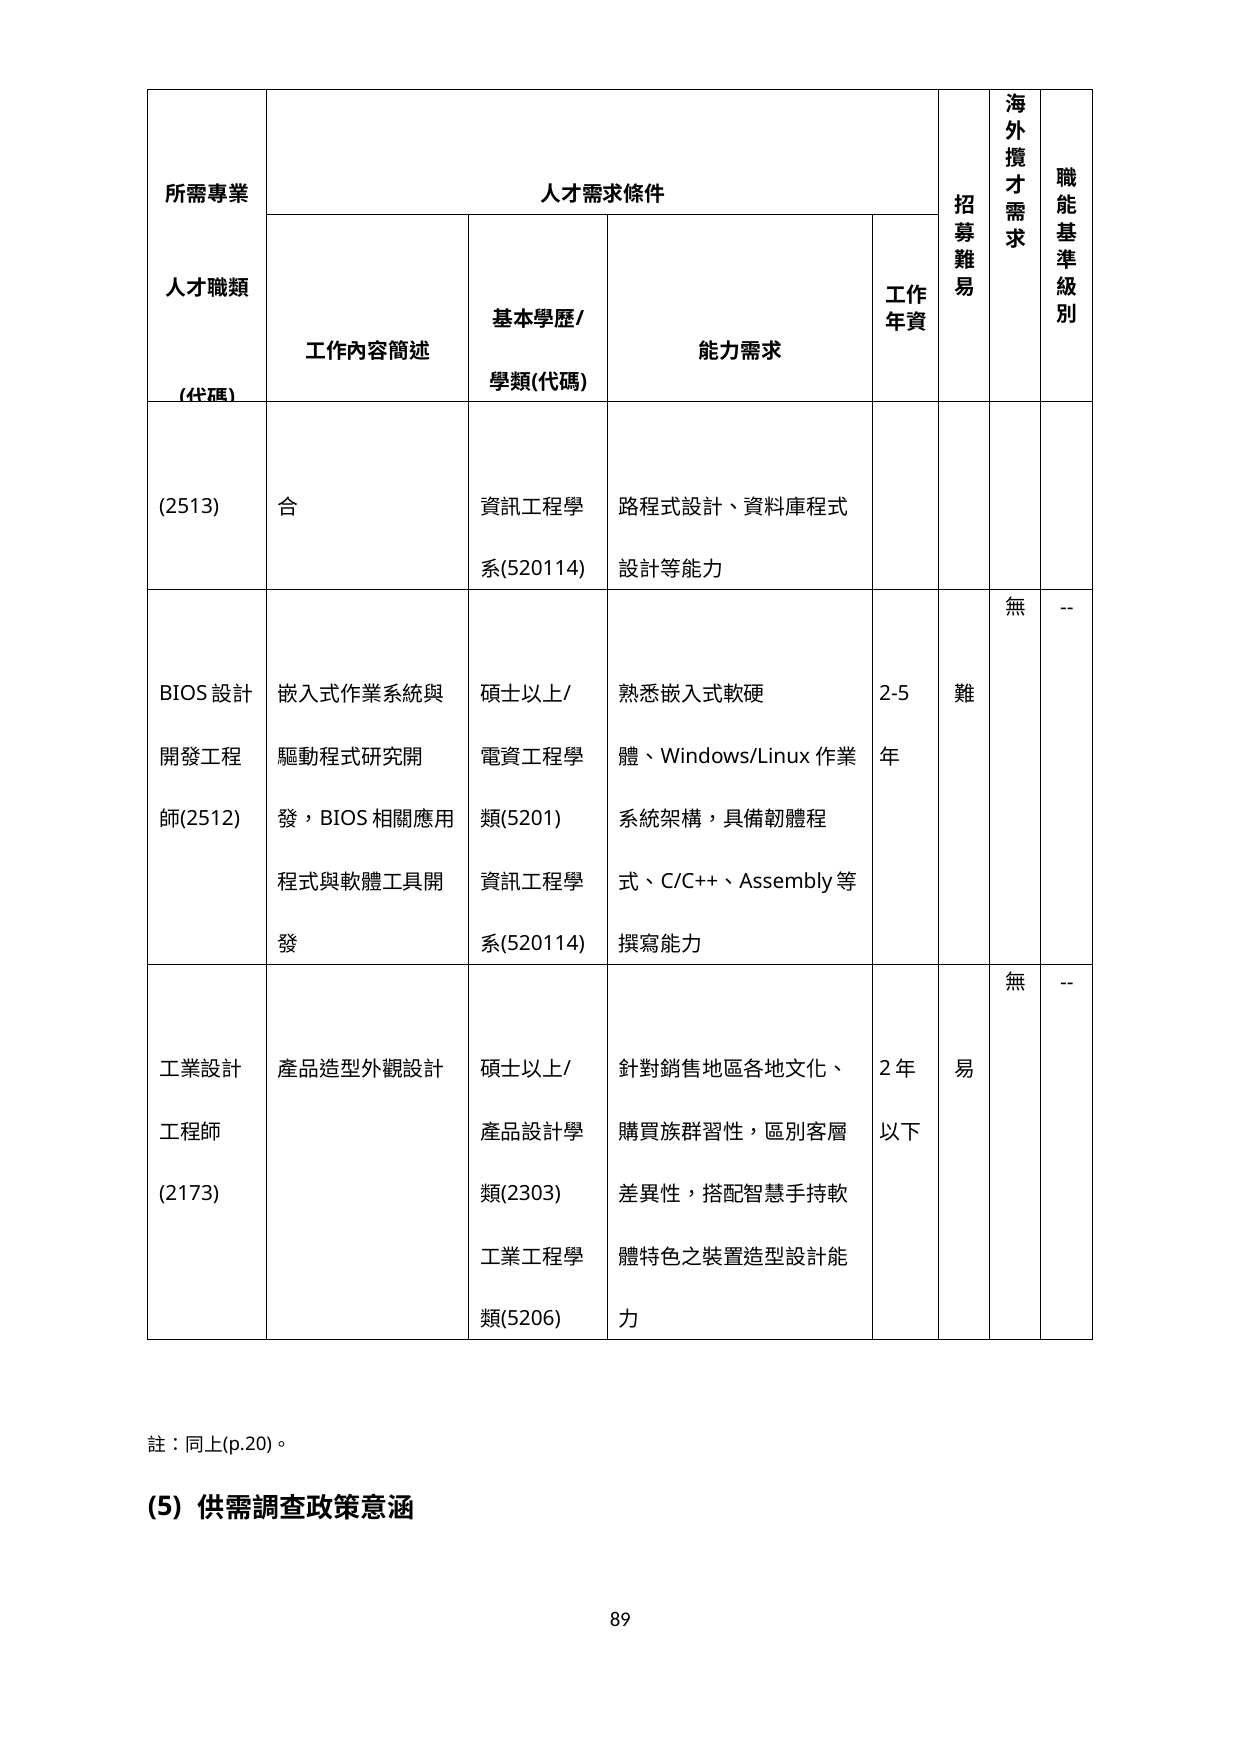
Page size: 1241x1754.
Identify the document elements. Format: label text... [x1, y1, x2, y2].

table_cell 嵌入式作業系統與驅動程式研究開發，BIOS相關應用程式與軟體工具開發 [267, 590, 468, 964]
table_cell -- [1041, 965, 1092, 1339]
table_header 人才需求條件 [267, 90, 938, 214]
table_cell 熟悉嵌入式軟硬體、Windows/Linux 作業系統架構，具備韌體程式、C/C++、Assembly等撰寫能力 [608, 590, 872, 964]
list 供需調查政策意涵 [148, 1464, 1092, 1526]
table_cell [990, 402, 1040, 589]
table_cell -- [1041, 590, 1092, 964]
table_cell 2-5年 [873, 590, 938, 964]
table_header 所需專業 人才職類 (代碼) [148, 90, 266, 401]
table_cell 合 [267, 402, 468, 589]
table_header 海外攬才需求 [990, 90, 1040, 401]
table_cell [873, 402, 938, 589]
table_cell 能力需求 [608, 215, 872, 401]
table_cell 針對銷售地區各地文化、購買族群習性，區別客層差異性，搭配智慧手持軟體特色之裝置造型設計能力 [608, 965, 872, 1339]
table_cell 無 [990, 965, 1040, 1339]
text 註：同上(p.20)。 [148, 1401, 1092, 1464]
table_cell 工作內容簡述 [267, 215, 468, 401]
table_cell 基本學歷/ 學類(代碼) [469, 215, 607, 401]
table_cell (2513) [148, 402, 266, 589]
table_header 招募難易 [939, 90, 989, 401]
table_cell 工業設計工程師(2173) [148, 965, 266, 1339]
table_cell BIOS設計開發工程師(2512) [148, 590, 266, 964]
table_cell 產品造型外觀設計 [267, 965, 468, 1339]
table_cell 資訊工程學系(520114) [469, 402, 607, 589]
table_cell 碩士以上/ 電資工程學類(5201) 資訊工程學系(520114) [469, 590, 607, 964]
table_cell -- [1041, 402, 1092, 589]
table_cell 難 [939, 590, 989, 964]
table_cell 易 [939, 965, 989, 1339]
table_cell 2年以下 [873, 965, 938, 1339]
table_cell 路程式設計、資料庫程式設計等能力 [608, 402, 872, 589]
table_cell 工作 年資 [873, 215, 938, 401]
table_cell 碩士以上/ 產品設計學類(2303) 工業工程學類(5206) [469, 965, 607, 1339]
table_cell 無 [990, 590, 1040, 964]
table_cell [939, 402, 989, 589]
table_header 職能基準級別 [1041, 90, 1092, 401]
